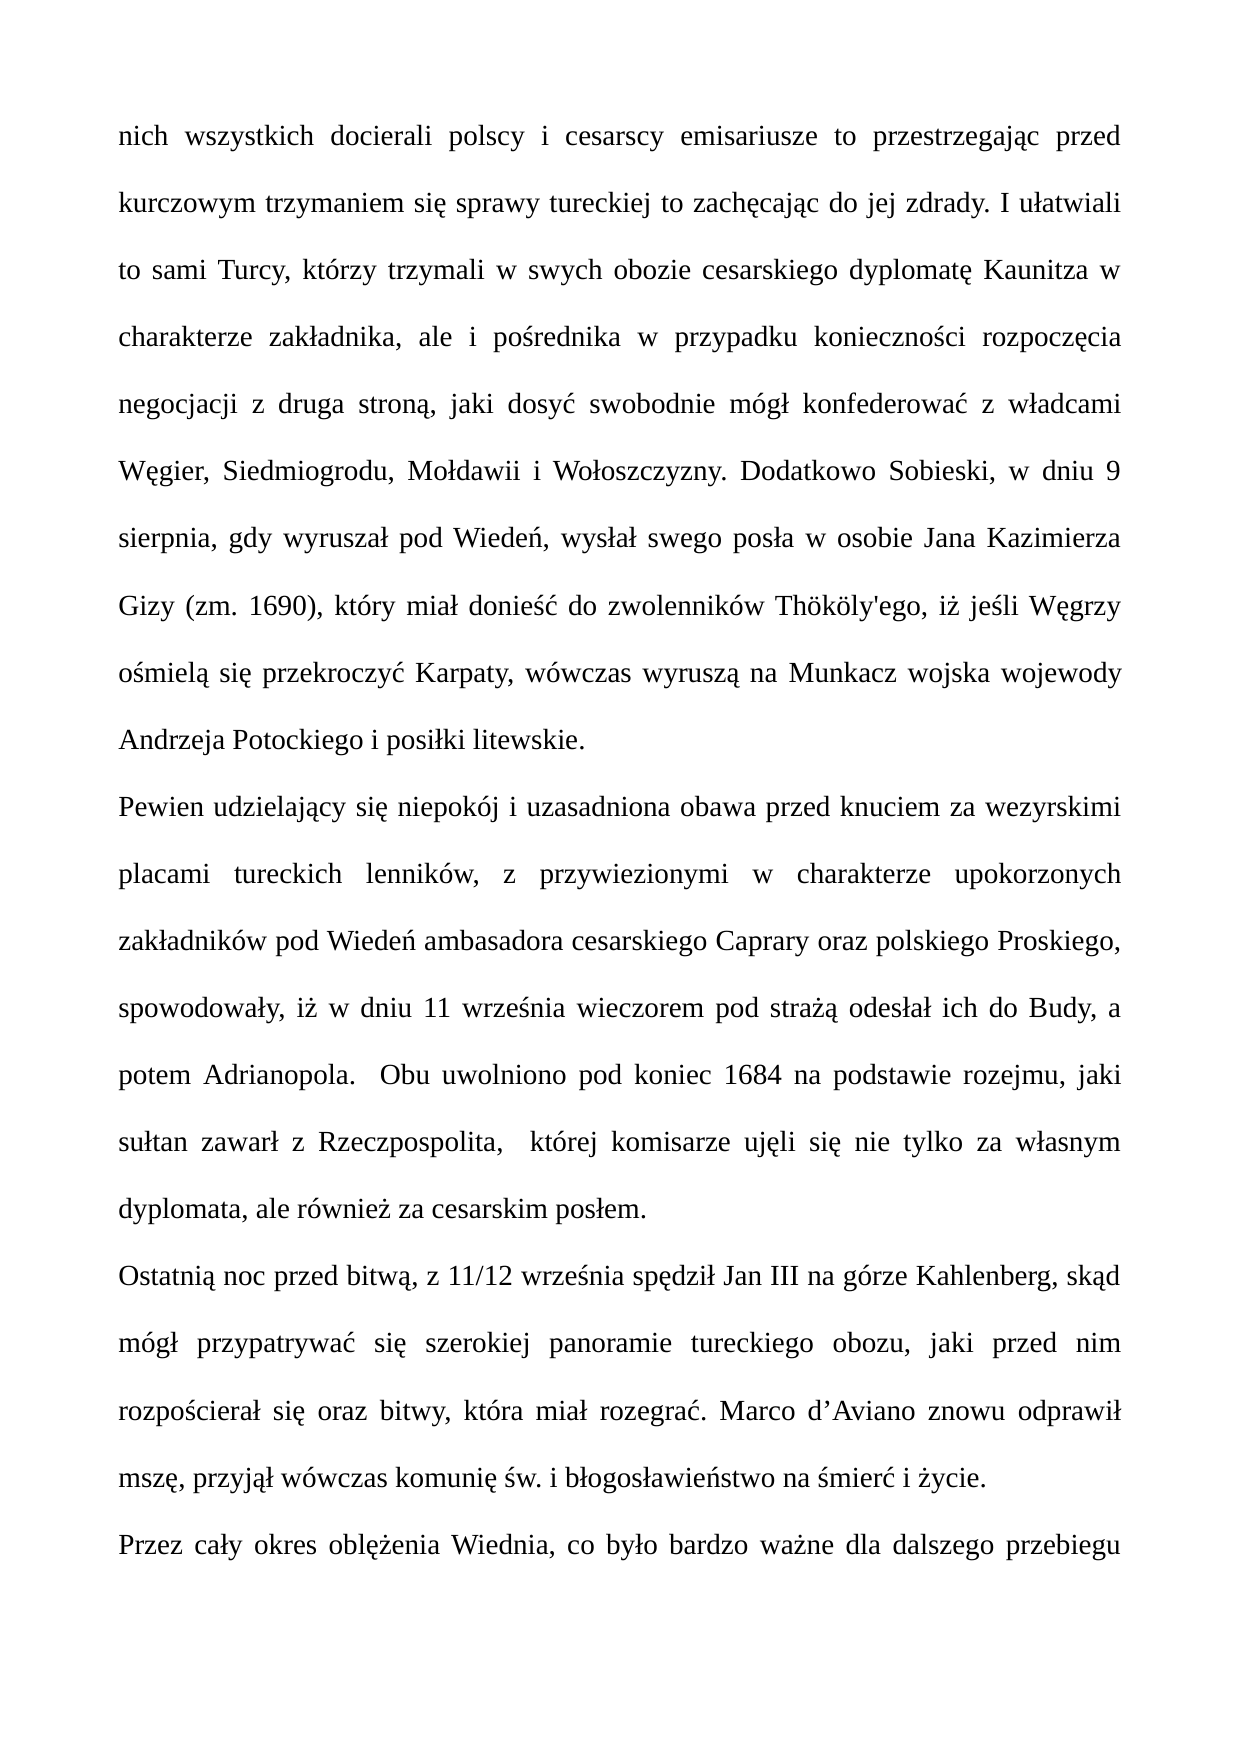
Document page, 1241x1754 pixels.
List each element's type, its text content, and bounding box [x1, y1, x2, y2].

text nich wszystkich docierali polscy i cesarscy emisariusze to przestrzegając przed kurczowym trzymaniem się sprawy tureckiej to zachęcając do jej zdrady. I ułatwiali to sami Turcy, którzy trzymali w swych obozie cesarskiego dyplomatę Kaunitza w charakterze zakładnika, ale i pośrednika w przypadku konieczności rozpoczęcia negocjacji z druga stroną, jaki dosyć swobodnie mógł konfederować z władcami Węgier, Siedmiogrodu, Mołdawii i Wołoszczyzny. Dodatkowo Sobieski, w dniu 9 sierpnia, gdy wyruszał pod Wiedeń, wysłał swego posła w osobie Jana Kazimierza Gizy (zm. 1690), który miał donieść do zwolenników Thököly'ego, iż jeśli Węgrzy ośmielą się przekroczyć Karpaty, wówczas wyruszą na Munkacz wojska wojewody Andrzeja Potockiego i posiłki litewskie. [118, 118, 1122, 755]
text Ostatnią noc przed bitwą, z 11/12 września spędził Jan III na górze Kahlenberg, skąd mógł przypatrywać się szerokiej panoramie tureckiego obozu, jaki przed nim rozpościerał się oraz bitwy, która miał rozegrać. Marco d’Aviano znowu odprawił mszę, przyjął wówczas komunię św. i błogosławieństwo na śmierć i życie. [118, 1258, 1122, 1493]
text Pewien udzielający się niepokój i uzasadniona obawa przed knuciem za wezyrskimi placami tureckich lenników, z przywiezionymi w charakterze upokorzonych zakładników pod Wiedeń ambasadora cesarskiego Caprary oraz polskiego Proskiego, spowodowały, iż w dniu 11 września wieczorem pod strażą odesłał ich do Budy, a potem Adrianopola. Obu uwolniono pod koniec 1684 na podstawie rozejmu, jaki sułtan zawarł z Rzeczpospolita, której komisarze ujęli się nie tylko za własnym dyplomata, ale również za cesarskim posłem. [118, 789, 1122, 1225]
text Przez cały okres oblężenia Wiednia, co było bardzo ważne dla dalszego przebiegu [118, 1527, 1122, 1560]
